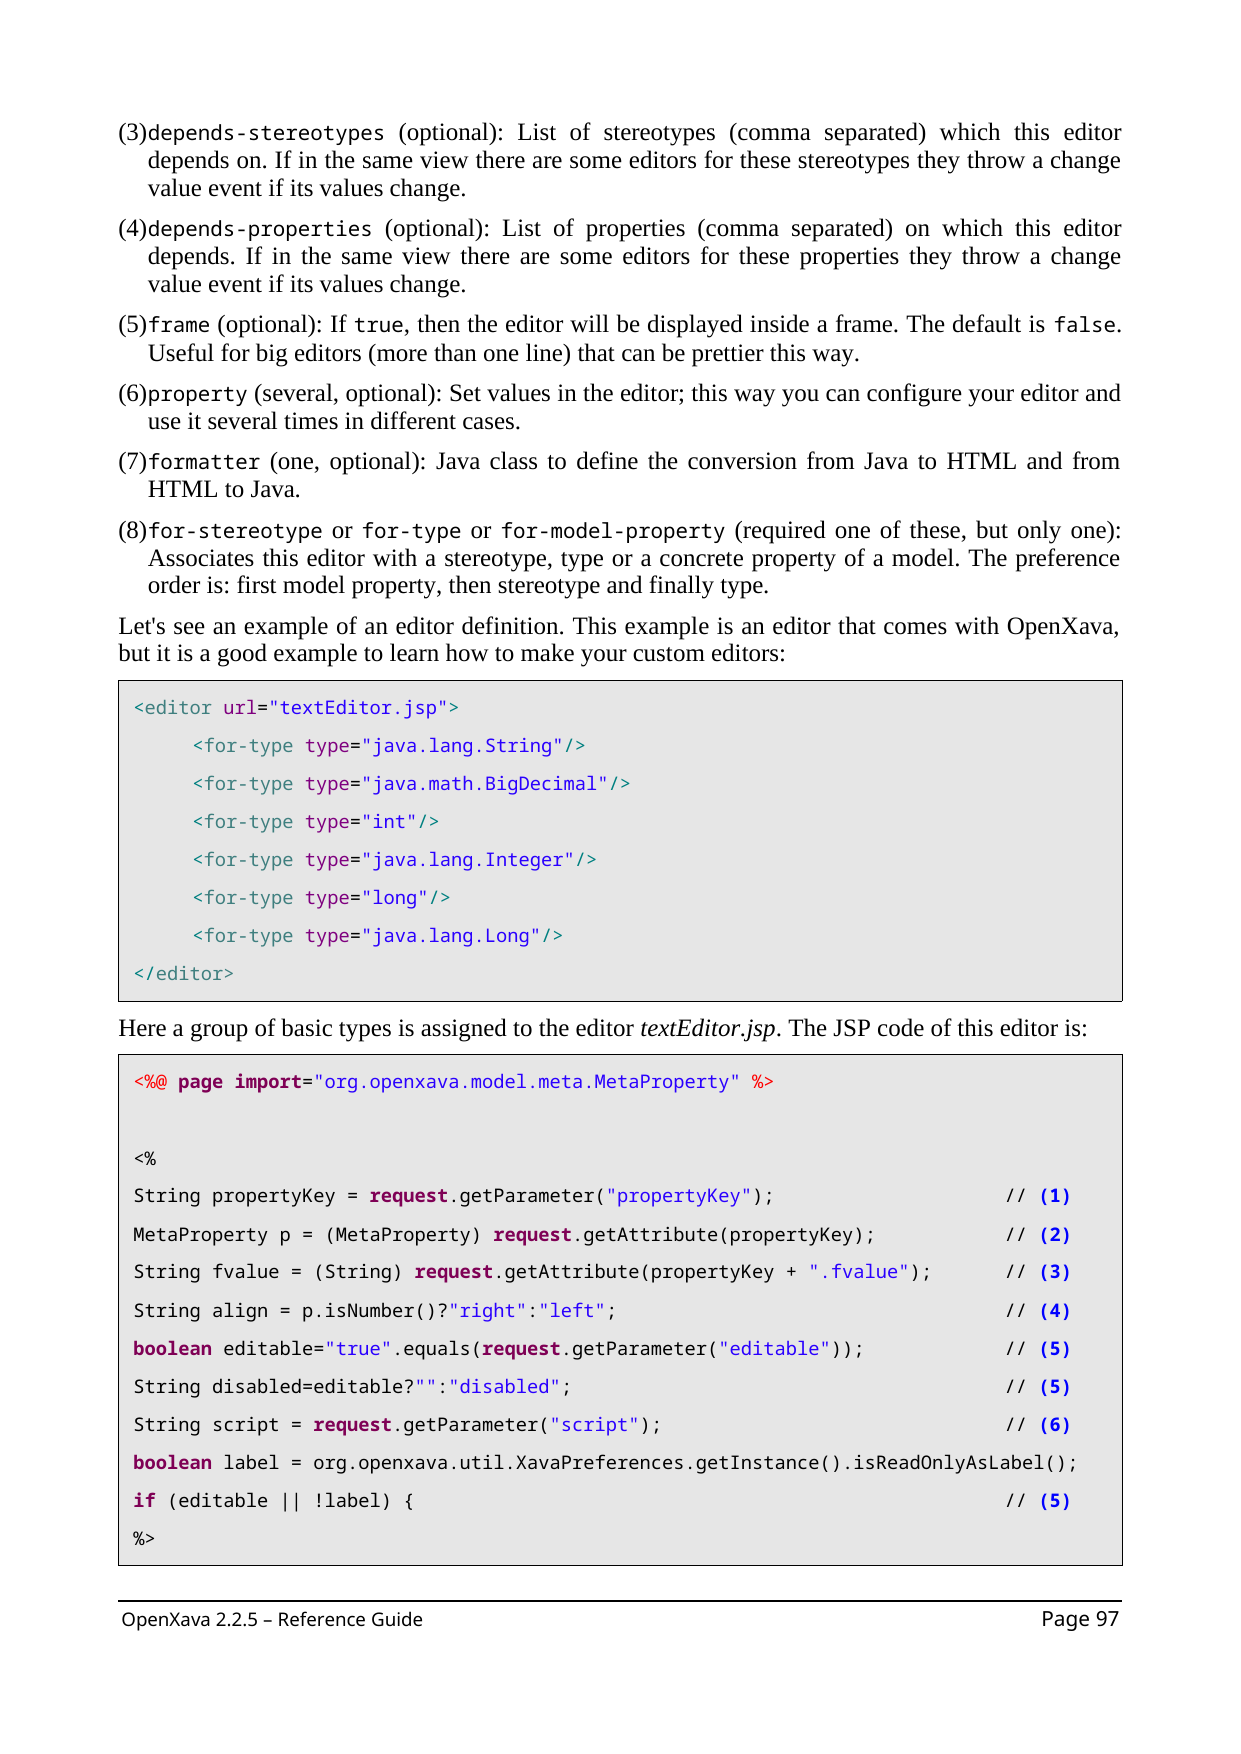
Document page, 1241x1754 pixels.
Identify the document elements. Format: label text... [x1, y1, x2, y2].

text String disabled=editable?"":"disabled"; // (5) [119, 1358, 1122, 1396]
text boolean editable="true".equals(request.getParameter("editable")); // (5) [119, 1320, 1122, 1358]
text <for-type type="java.math.BigDecimal"/> [119, 756, 1122, 794]
text <for-type type="java.lang.String"/> [119, 718, 1122, 756]
text <% [119, 1130, 1122, 1168]
text boolean label = org.openxava.util.XavaPreferences.getInstance().isReadOnlyAsLabel(); [119, 1434, 1122, 1472]
list property (several, optional): Set values in the editor; this way you can configure your editor and use it several times in different cases. [118, 379, 1122, 435]
text <%@ page import="org.openxava.model.meta.MetaProperty" %> [119, 1055, 1122, 1092]
text String fvalue = (String) request.getAttribute(propertyKey + ".fvalue"); // (3) [119, 1244, 1122, 1282]
text if (editable || !label) { // (5) [119, 1472, 1122, 1510]
text Let's see an example of an editor definition. This example is an editor that comes with OpenXava, but it is a good example to learn how to make your custom editors: [118, 612, 1122, 667]
list depends-stereotypes (optional): List of stereotypes (comma separated) which this editor depends on. If in the same view there are some editors for these stereotypes they throw a change value event if its values change. [118, 118, 1122, 202]
text %> [119, 1510, 1122, 1565]
list depends-properties (optional): List of properties (comma separated) on which this editor depends. If in the same view there are some editors for these properties they throw a change value event if its values change. [118, 214, 1122, 298]
text <for-type type="java.lang.Integer"/> [119, 832, 1122, 870]
text String propertyKey = request.getParameter("propertyKey"); // (1) [119, 1168, 1122, 1206]
text <editor url="textEditor.jsp"> [119, 681, 1122, 718]
text <for-type type="int"/> [119, 794, 1122, 832]
text </editor> [119, 946, 1122, 1001]
text Here a group of basic types is assigned to the editor textEditor.jsp. The JSP code of this editor is: [118, 1014, 1122, 1041]
list formatter (one, optional): Java class to define the conversion from Java to HTML and from HTML to Java. [118, 447, 1122, 503]
text String script = request.getParameter("script"); // (6) [119, 1396, 1122, 1434]
text <for-type type="java.lang.Long"/> [119, 908, 1122, 946]
text MetaProperty p = (MetaProperty) request.getAttribute(propertyKey); // (2) [119, 1206, 1122, 1244]
text String align = p.isNumber()?"right":"left"; // (4) [119, 1282, 1122, 1320]
list frame (optional): If true, then the editor will be displayed inside a frame. The default is false. Useful for big editors (more than one line) that can be prettier this way. [118, 310, 1122, 366]
text <for-type type="long"/> [119, 870, 1122, 908]
list for-stereotype or for-type or for-model-property (required one of these, but only one): Associates this editor with a stereotype, type or a concrete property of a model. The preference order is: first model property, then stereotype and finally type. [118, 516, 1122, 599]
